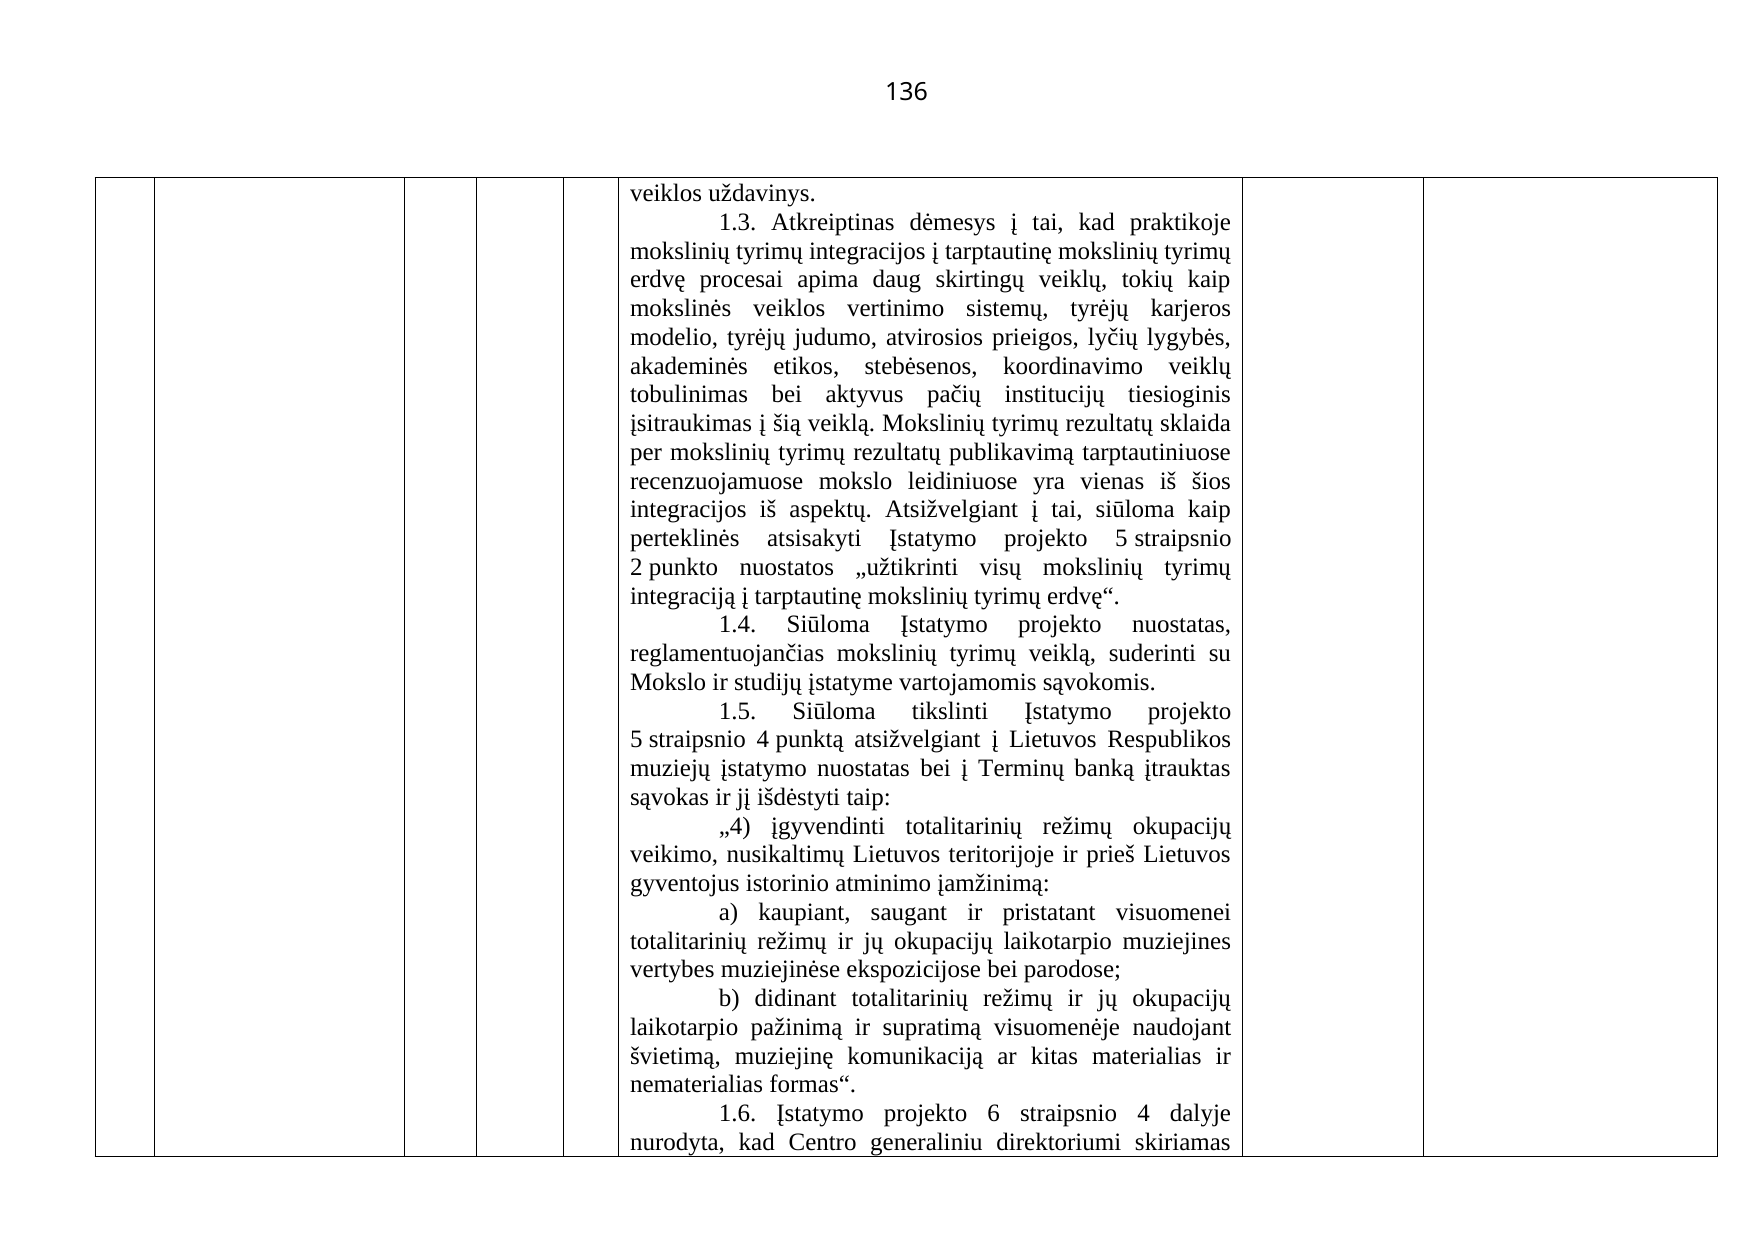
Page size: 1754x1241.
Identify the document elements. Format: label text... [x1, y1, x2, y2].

table_cell [155, 178, 404, 1156]
table_cell [477, 178, 563, 1156]
table_cell [564, 178, 618, 1156]
table_cell [405, 178, 476, 1156]
table_cell veiklos uždavinys. 1.3. Atkreiptinas dėmesys į tai, kad praktikoje mokslinių tyrimų integracijos į tarptautinę mokslinių tyrimų erdvę procesai apima daug skirtingų veiklų, tokių kaip mokslinės veiklos vertinimo sistemų, tyrėjų karjeros modelio, tyrėjų judumo, atvirosios prieigos, lyčių lygybės, akademinės etikos, stebėsenos, koordinavimo veiklų tobulinimas bei aktyvus pačių institucijų tiesioginis įsitraukimas į šią veiklą. Mokslinių tyrimų rezultatų sklaida per mokslinių tyrimų rezultatų publikavimą tarptautiniuose recenzuojamuose mokslo leidiniuose yra vienas iš šios integracijos iš aspektų. Atsižvelgiant į tai, siūloma kaip perteklinės atsisakyti Įstatymo projekto 5 straipsnio 2 punkto nuostatos „užtikrinti visų mokslinių tyrimų integraciją į tarptautinę mokslinių tyrimų erdvę“. 1.4. Siūloma Įstatymo projekto nuostatas, reglamentuojančias mokslinių tyrimų veiklą, suderinti su Mokslo ir studijų įstatyme vartojamomis sąvokomis. 1.5. Siūloma tikslinti Įstatymo projekto 5 straipsnio 4 punktą atsižvelgiant į Lietuvos Respublikos muziejų įstatymo nuostatas bei į Terminų banką įtrauktas sąvokas ir jį išdėstyti taip: „4) įgyvendinti totalitarinių režimų okupacijų veikimo, nusikaltimų Lietuvos teritorijoje ir prieš Lietuvos gyventojus istorinio atminimo įamžinimą: a) kaupiant, saugant ir pristatant visuomenei totalitarinių režimų ir jų okupacijų laikotarpio muziejines vertybes muziejinėse ekspozicijose bei parodose; b) didinant totalitarinių režimų ir jų okupacijų laikotarpio pažinimą ir supratimą visuomenėje naudojant švietimą, muziejinę komunikaciją ar kitas materialias ir nematerialias formas“. 1.6. Įstatymo projekto 6 straipsnio 4 dalyje nurodyta, kad Centro generaliniu direktoriumi skiriamas [619, 178, 1242, 1156]
table_cell [1424, 178, 1717, 1156]
table_cell [96, 178, 154, 1156]
table_cell [1243, 178, 1423, 1156]
